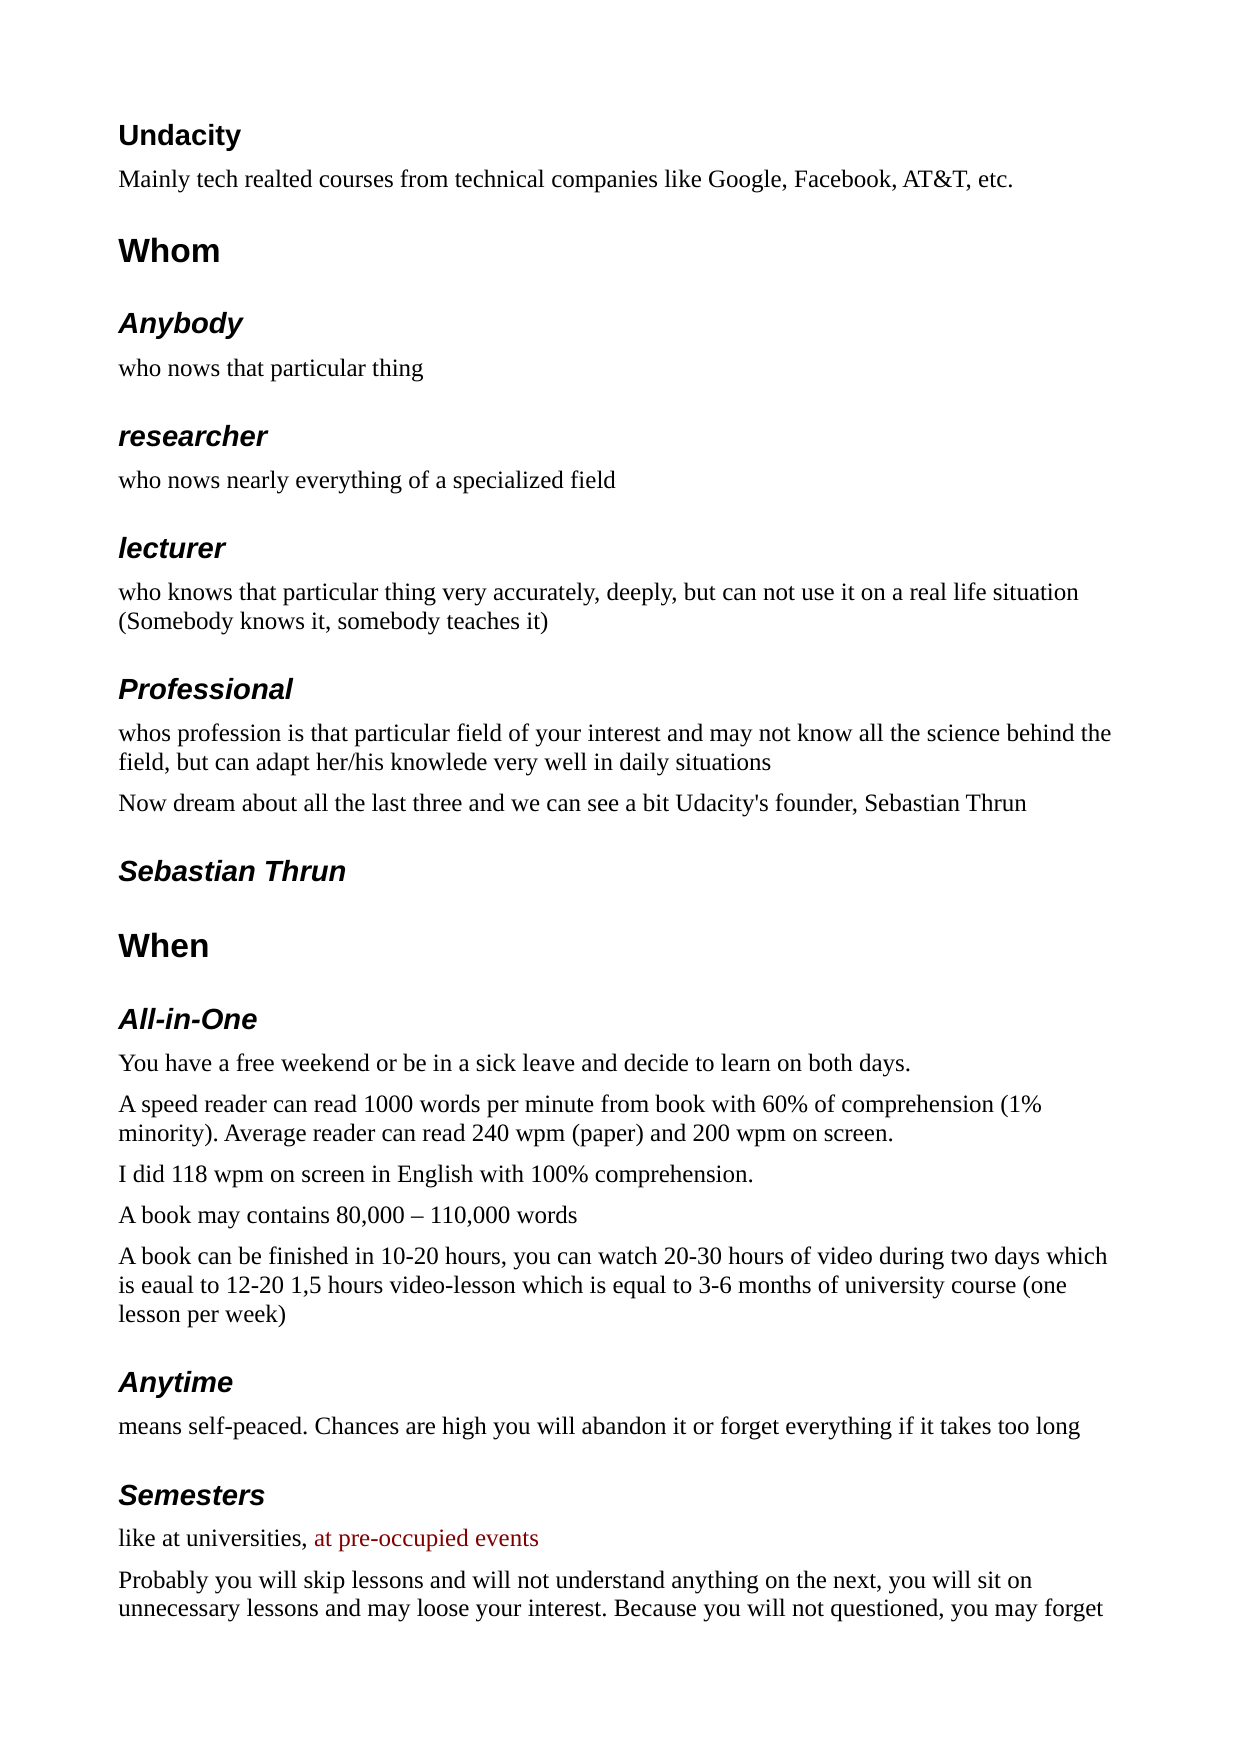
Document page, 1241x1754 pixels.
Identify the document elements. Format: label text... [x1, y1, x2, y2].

subtitle Professional [118, 672, 1122, 706]
text A book can be finished in 10-20 hours, you can watch 20-30 hours of video during two days which is eaual to 12-20 1,5 hours video-lesson which is equal to 3-6 months of university course (one lesson per week) [118, 1241, 1122, 1328]
text who nows that particular thing [118, 353, 1122, 381]
text whos profession is that particular field of your interest and may not know all the science behind the field, but can adapt her/his knowlede very well in daily situations [118, 718, 1122, 776]
text A book may contains 80,000 – 110,000 words [118, 1200, 1122, 1229]
text who knows that particular thing very accurately, deeply, but can not use it on a real life situation (Somebody knows it, somebody teaches it) [118, 577, 1122, 635]
subtitle Undacity [118, 118, 1122, 152]
text A speed reader can read 1000 words per minute from book with 60% of comprehension (1% minority). Average reader can read 240 wpm (paper) and 200 wpm on screen. [118, 1089, 1122, 1146]
subtitle researcher [118, 419, 1122, 452]
subtitle Anytime [118, 1365, 1122, 1399]
subtitle Sebastian Thrun [118, 854, 1122, 888]
subtitle Anybody [118, 307, 1122, 340]
text who nows nearly everything of a specialized field [118, 465, 1122, 494]
subtitle Semesters [118, 1477, 1122, 1511]
text Now dream about all the last three and we can see a bit Udacity's founder, Sebastian Thrun [118, 788, 1122, 817]
subtitle lecturer [118, 531, 1122, 565]
text means self-peaced. Chances are high you will abandon it or forget everything if it takes too long [118, 1411, 1122, 1440]
text I did 118 wpm on screen in English with 100% comprehension. [118, 1159, 1122, 1188]
text You have a free weekend or be in a sick leave and decide to learn on both days. [118, 1048, 1122, 1076]
subtitle Whom [118, 230, 1122, 269]
text Probably you will skip lessons and will not understand anything on the next, you will sit on unnecessary lessons and may loose your interest. Because you will not questioned, you may forget [118, 1565, 1122, 1622]
text Mainly tech realted courses from technical companies like Google, Facebook, AT&T, etc. [118, 164, 1122, 193]
text like at universities, at pre-occupied events [118, 1523, 1122, 1552]
subtitle When [118, 926, 1122, 964]
subtitle All-in-One [118, 1002, 1122, 1035]
